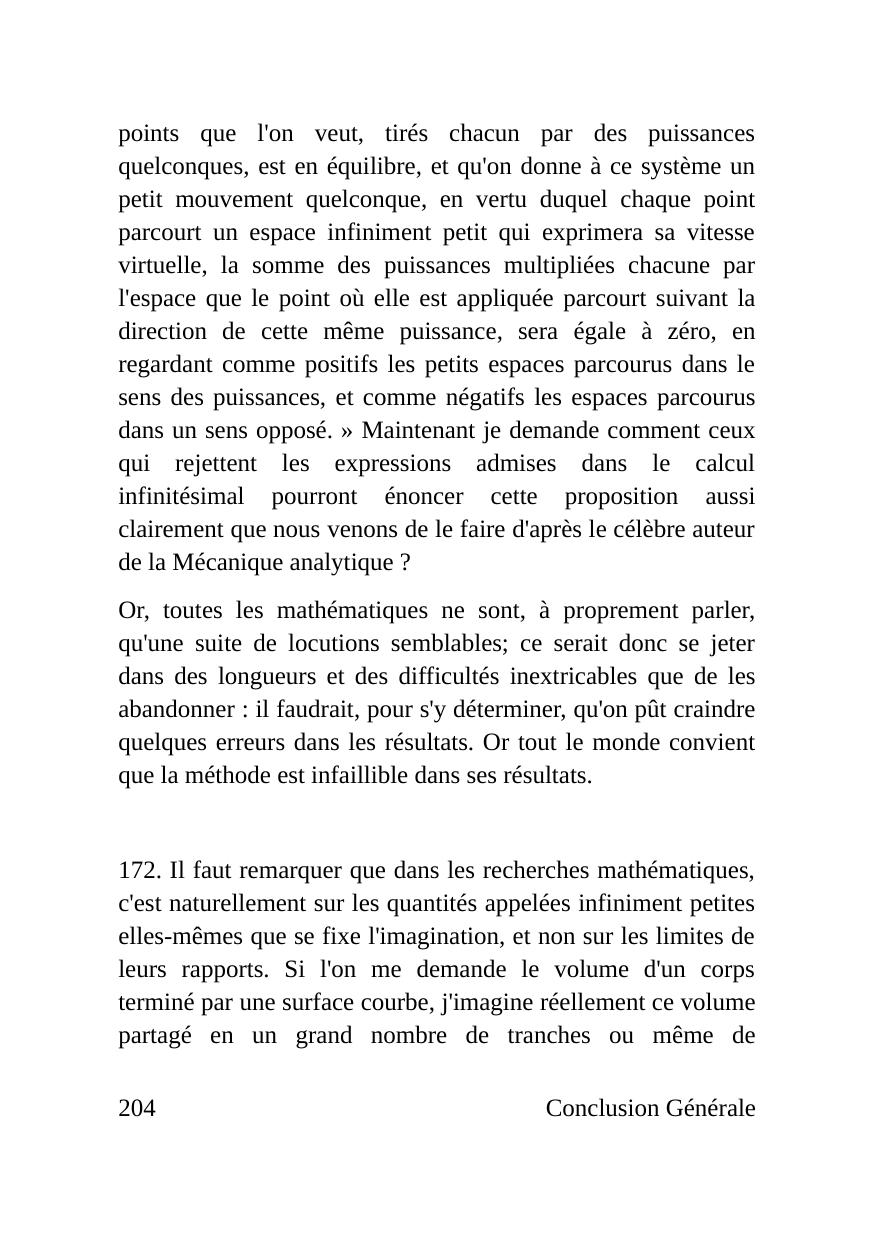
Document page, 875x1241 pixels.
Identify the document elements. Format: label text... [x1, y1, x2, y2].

text Or, toutes les mathématiques ne sont, à proprement parler, qu'une suite de locutions semblables; ce serait donc se jeter dans des longueurs et des difficultés inextricables que de les abandonner : il faudrait, pour s'y déterminer, qu'on pût craindre quelques erreurs dans les résultats. Or tout le monde convient que la méthode est infaillible dans ses résultats. [118, 595, 756, 789]
text points que l'on veut, tirés chacun par des puissances quelconques, est en équilibre, et qu'on donne à ce système un petit mouvement quelconque, en vertu duquel chaque point parcourt un espace infiniment petit qui exprimera sa vitesse virtuelle, la somme des puissances multipliées chacune par l'espace que le point où elle est appliquée parcourt suivant la direction de cette même puissance, sera égale à zéro, en regardant comme positifs les petits espaces parcourus dans le sens des puissances, et comme négatifs les espaces parcourus dans un sens opposé. » Maintenant je demande comment ceux qui rejettent les expressions admises dans le calcul infinitésimal pourront énoncer cette proposition aussi clairement que nous venons de le faire d'après le célèbre auteur de la Mécanique analytique ? [118, 118, 756, 576]
text 172. Il faut remarquer que dans les recherches mathématiques, c'est naturellement sur les quantités appelées infiniment petites elles-mêmes que se fixe l'imagination, et non sur les limites de leurs rapports. Si l'on me demande le volume d'un corps terminé par une surface courbe, j'imagine réellement ce volume partagé en un grand nombre de tranches ou même de [118, 855, 756, 1049]
